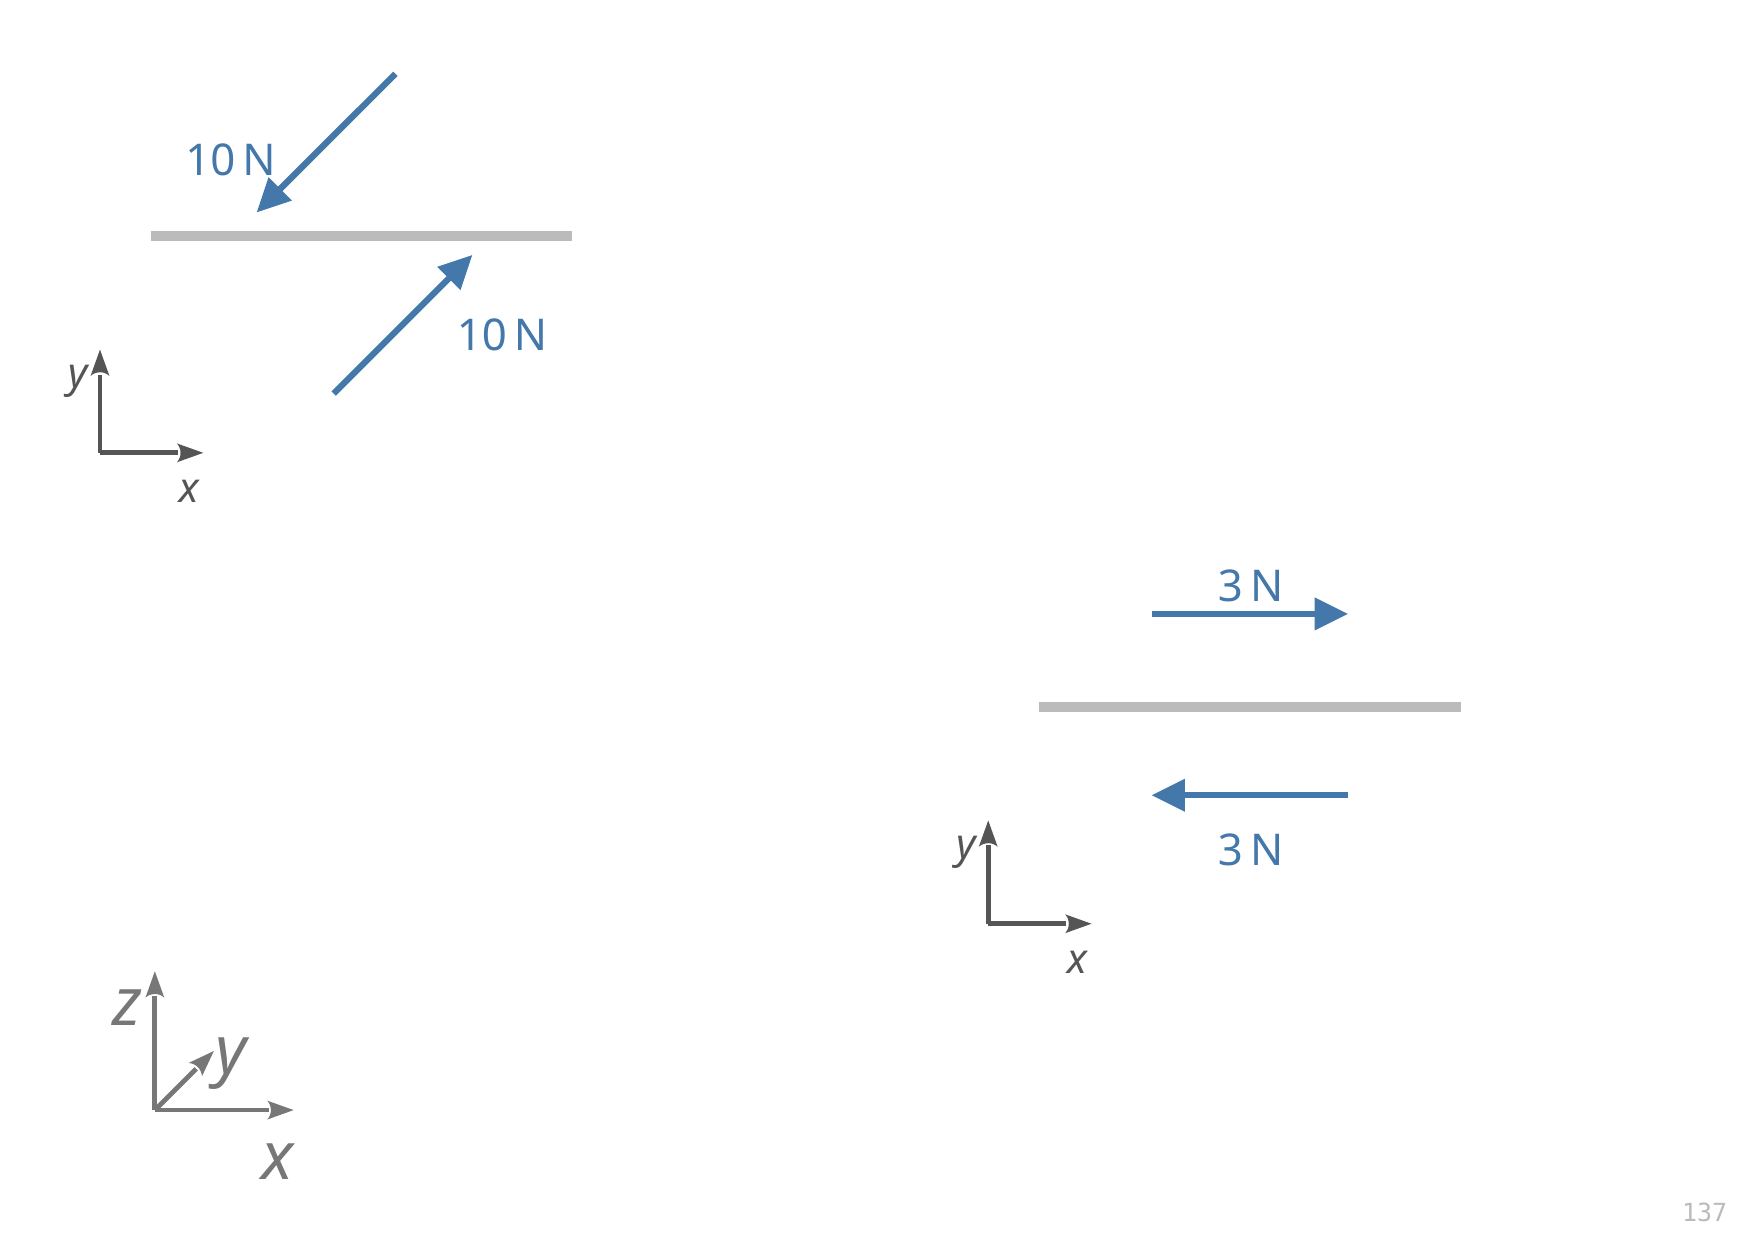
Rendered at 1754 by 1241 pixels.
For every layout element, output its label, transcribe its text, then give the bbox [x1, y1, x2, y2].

text_box 3 N [1203, 811, 1297, 871]
text_box 3 N [1203, 547, 1297, 607]
text_box y [53, 335, 87, 393]
text_box x [163, 450, 197, 508]
text_box 10 N [442, 296, 558, 355]
text_box x [246, 1101, 291, 1183]
text_box y [200, 995, 245, 1077]
text_box z [97, 946, 143, 1029]
text_box x [1052, 921, 1086, 979]
text_box y [941, 806, 975, 864]
text_box 10 N [170, 121, 286, 180]
